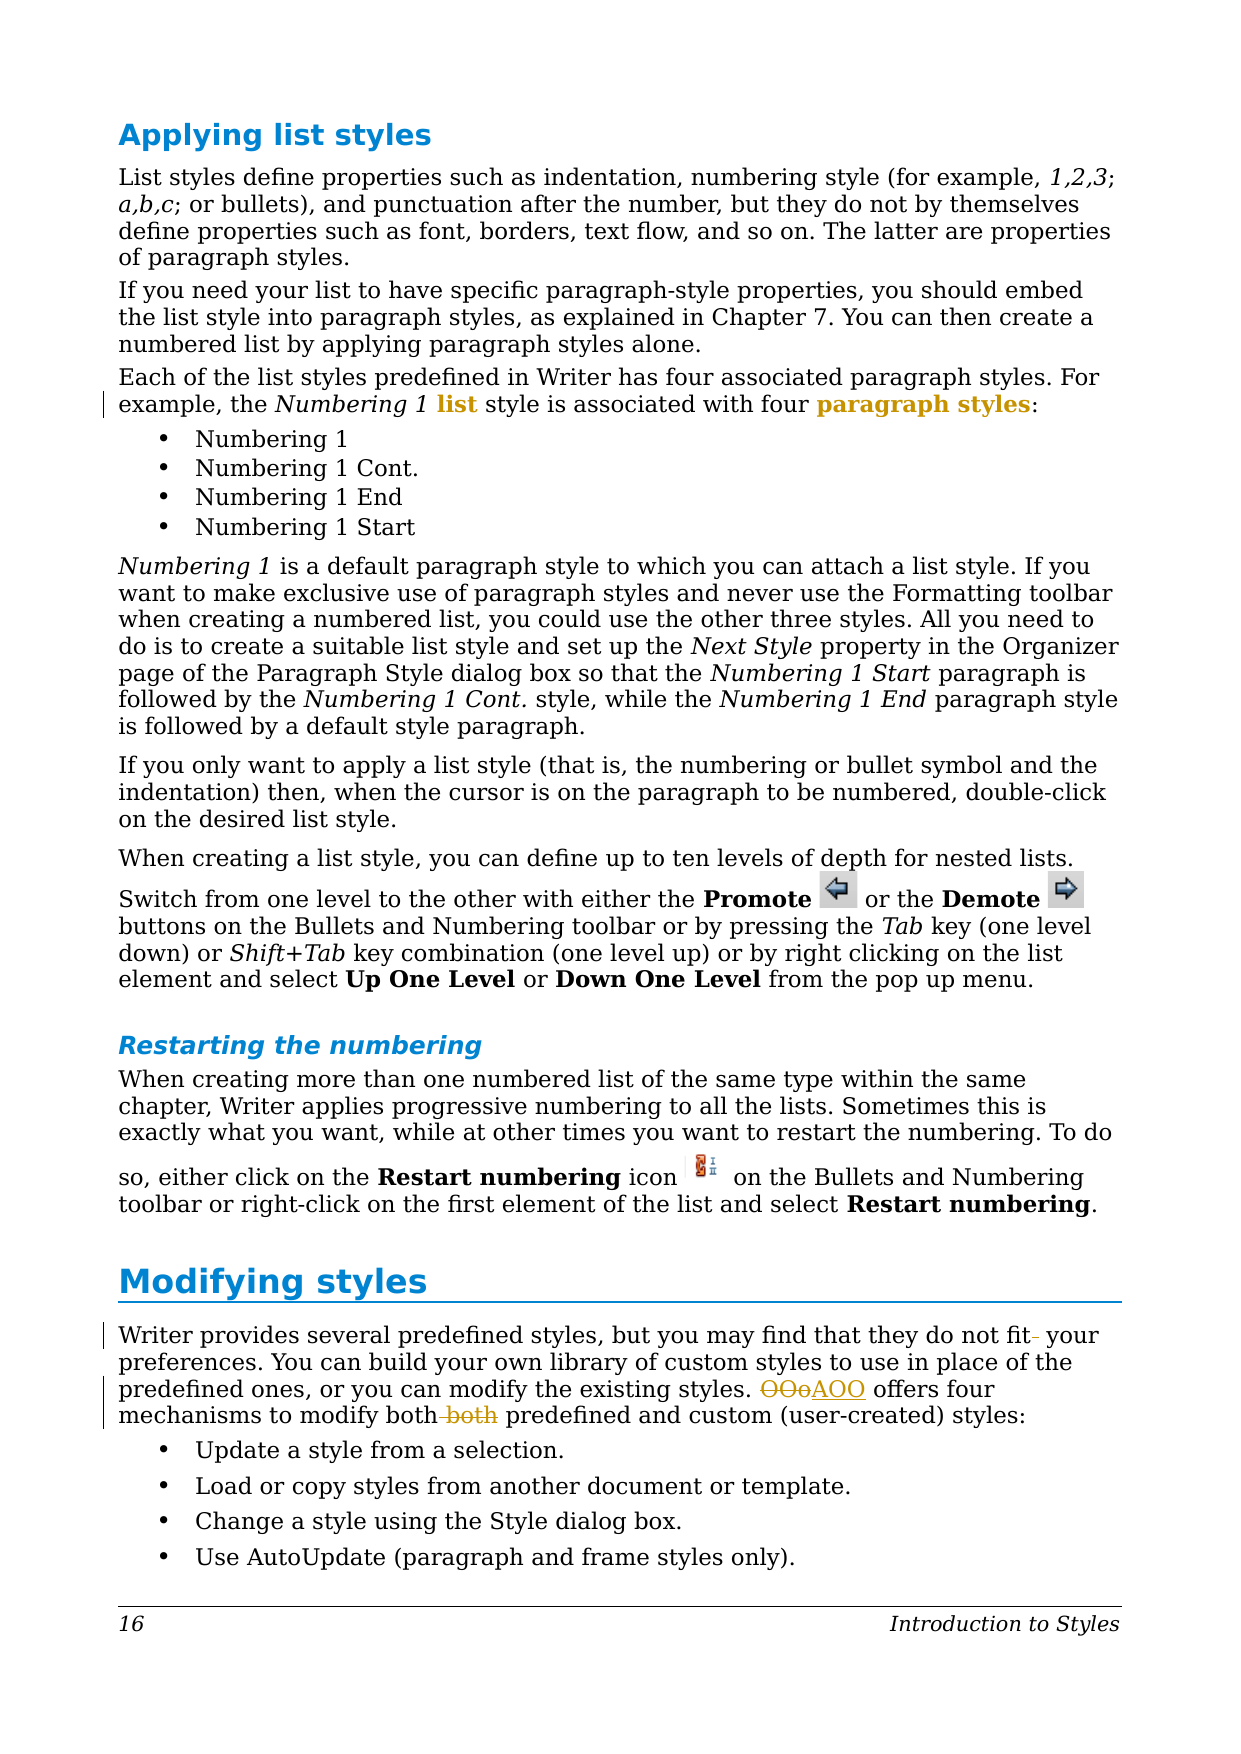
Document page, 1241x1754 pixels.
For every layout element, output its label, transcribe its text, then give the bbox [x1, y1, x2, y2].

picture [684, 1146, 726, 1186]
text Numbering 1 is a default paragraph style to which you can attach a list style. If you want to make exclusive use of paragraph styles and never use the Formatting toolbar when creating a numbered list, you could use the other three styles. All you need to do is to create a suitable list style and set up the Next Style property in the Organizer page of the Paragraph Style dialog box so that the Numbering 1 Start paragraph is followed by the Numbering 1 Cont. style, while the Numbering 1 End paragraph style is followed by a default style paragraph. [118, 553, 1122, 740]
text When creating more than one numbered list of the same type within the same chapter, Writer applies progressive numbering to all the lists. Sometimes this is exactly what you want, while at other times you want to restart the numbering. To do so, either click on the Restart numbering icon on the Bullets and Numbering toolbar or right-click on the first element of the list and select Restart numbering. [118, 1066, 1122, 1218]
list Each of the list styles predefined in Writer has four associated paragraph styles. For example, the Numbering 1 list style is associated with four paragraph styles: [118, 364, 1122, 418]
list Writer provides several predefined styles, but you may find that they do not fit your preferences. You can build your own library of custom styles to use in place of the predefined ones, or you can modify the existing styles. AOO offers four mechanisms to modify both predefined and custom (user-created) styles: [118, 1322, 1122, 1429]
subtitle Applying list styles [118, 118, 1122, 152]
picture [819, 871, 858, 908]
picture [1047, 871, 1084, 908]
text If you only want to apply a list style (that is, the numbering or bullet symbol and the indentation) then, when the cursor is on the paragraph to be numbered, double-click on the desired list style. [118, 752, 1122, 832]
list List styles define properties such as indentation, numbering style (for example, 1,2,3; a,b,c; or bullets), and punctuation after the number, but they do not by themselves define properties such as font, borders, text flow, and so on. The latter are properties of paragraph styles. [118, 164, 1122, 271]
subtitle Modifying styles [118, 1263, 1122, 1301]
text When creating a list style, you can define up to ten levels of depth for nested lists. Switch from one level to the other with either the Promote or the Demote buttons on the Bullets and Numbering toolbar or by pressing the Tab key (one level down) or Shift+Tab key combination (one level up) or by right clicking on the list element and select Up One Level or Down One Level from the pop up menu. [118, 845, 1122, 993]
list Change a style using the Style dialog box. [156, 1506, 1122, 1536]
list Numbering 1 Start [156, 512, 1122, 541]
list Use AutoUpdate (paragraph and frame styles only). [156, 1542, 1122, 1571]
list Update a style from a selection. [156, 1436, 1122, 1465]
list If you need your list to have specific paragraph-style properties, you should embed the list style into paragraph styles, as explained in Chapter 7. You can then create a numbered list by applying paragraph styles alone. [118, 278, 1122, 358]
list Numbering 1 Cont. [156, 453, 1122, 482]
subtitle Restarting the numbering [118, 1031, 1122, 1060]
list Load or copy styles from another document or template. [156, 1471, 1122, 1500]
list Numbering 1 End [156, 482, 1122, 512]
list Numbering 1 [156, 424, 1122, 453]
